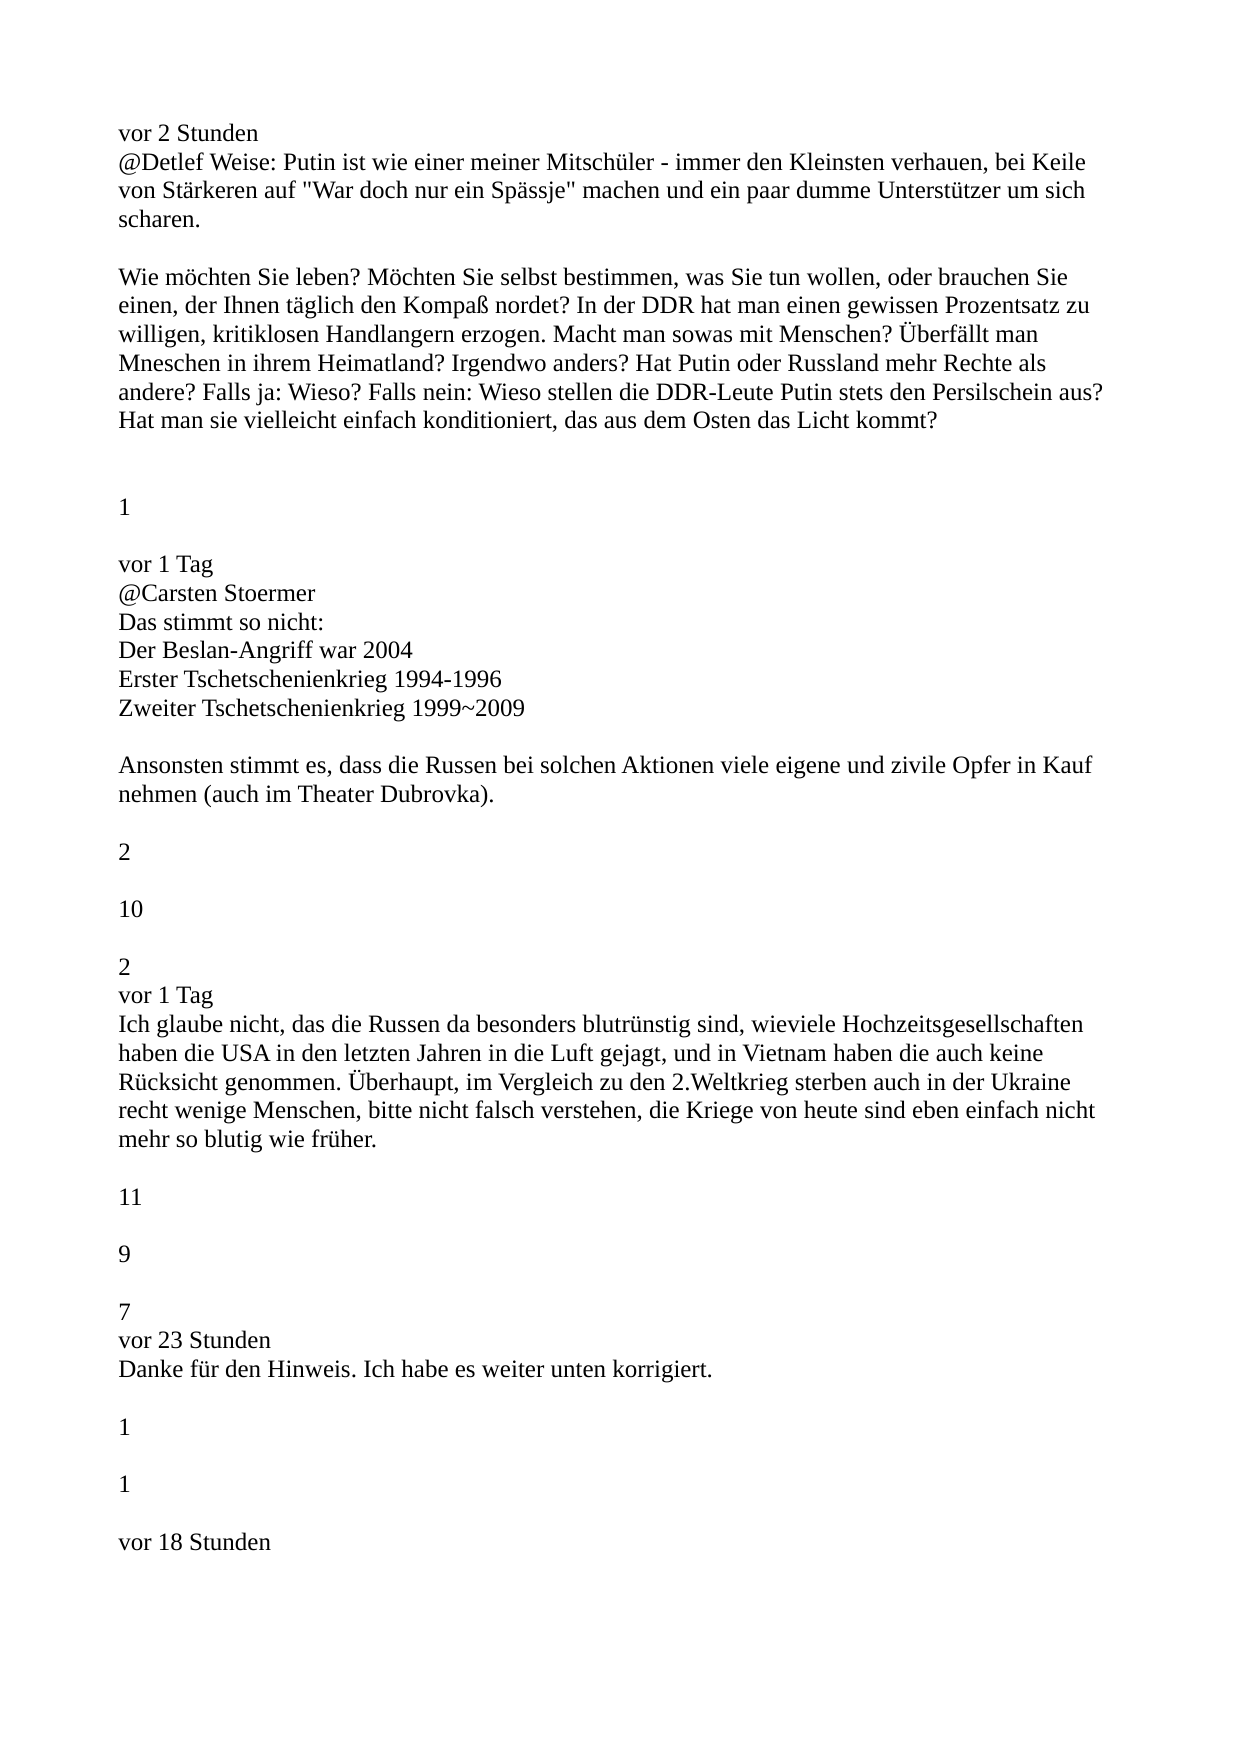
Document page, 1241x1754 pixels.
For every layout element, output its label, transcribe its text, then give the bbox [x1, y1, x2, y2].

text 2 [118, 952, 1122, 981]
text Das stimmt so nicht: [118, 607, 1122, 636]
text Erster Tschetschenienkrieg 1994-1996 [118, 664, 1122, 693]
text 1 [118, 1469, 1122, 1498]
text Der Beslan-Angriff war 2004 [118, 636, 1122, 664]
text 7 [118, 1297, 1122, 1326]
text Zweiter Tschetschenienkrieg 1999~2009 [118, 693, 1122, 722]
text 1 [118, 492, 1122, 521]
text 11 [118, 1182, 1122, 1211]
text vor 1 Tag [118, 981, 1122, 1009]
text @Detlef Weise: Putin ist wie einer meiner Mitschüler - immer den Kleinsten verhauen, bei Keile von Stärkeren auf "War doch nur ein Spässje" machen und ein paar dumme Unterstützer um sich scharen. [118, 147, 1122, 233]
text Ich glaube nicht, das die Russen da besonders blutrünstig sind, wieviele Hochzeitsgesellschaften haben die USA in den letzten Jahren in die Luft gejagt, und in Vietnam haben die auch keine Rücksicht genommen. Überhaupt, im Vergleich zu den 2.Weltkrieg sterben auch in der Ukraine recht wenige Menschen, bitte nicht falsch verstehen, die Kriege von heute sind eben einfach nicht mehr so blutig wie früher. [118, 1009, 1122, 1153]
text 10 [118, 894, 1122, 923]
text 9 [118, 1239, 1122, 1268]
text vor 23 Stunden [118, 1326, 1122, 1354]
text Danke für den Hinweis. Ich habe es weiter unten korrigiert. [118, 1354, 1122, 1383]
text 1 [118, 1412, 1122, 1441]
text Wie möchten Sie leben? Möchten Sie selbst bestimmen, was Sie tun wollen, oder brauchen Sie einen, der Ihnen täglich den Kompaß nordet? In der DDR hat man einen gewissen Prozentsatz zu willigen, kritiklosen Handlangern erzogen. Macht man sowas mit Menschen? Überfällt man Mneschen in ihrem Heimatland? Irgendwo anders? Hat Putin oder Russland mehr Rechte als andere? Falls ja: Wieso? Falls nein: Wieso stellen die DDR-Leute Putin stets den Persilschein aus? Hat man sie vielleicht einfach konditioniert, das aus dem Osten das Licht kommt? [118, 262, 1122, 434]
text vor 1 Tag [118, 549, 1122, 578]
text vor 18 Stunden [118, 1527, 1122, 1556]
text vor 2 Stunden [118, 118, 1122, 147]
text 2 [118, 837, 1122, 866]
text Ansonsten stimmt es, dass die Russen bei solchen Aktionen viele eigene und zivile Opfer in Kauf nehmen (auch im Theater Dubrovka). [118, 751, 1122, 808]
text @Carsten Stoermer [118, 578, 1122, 607]
